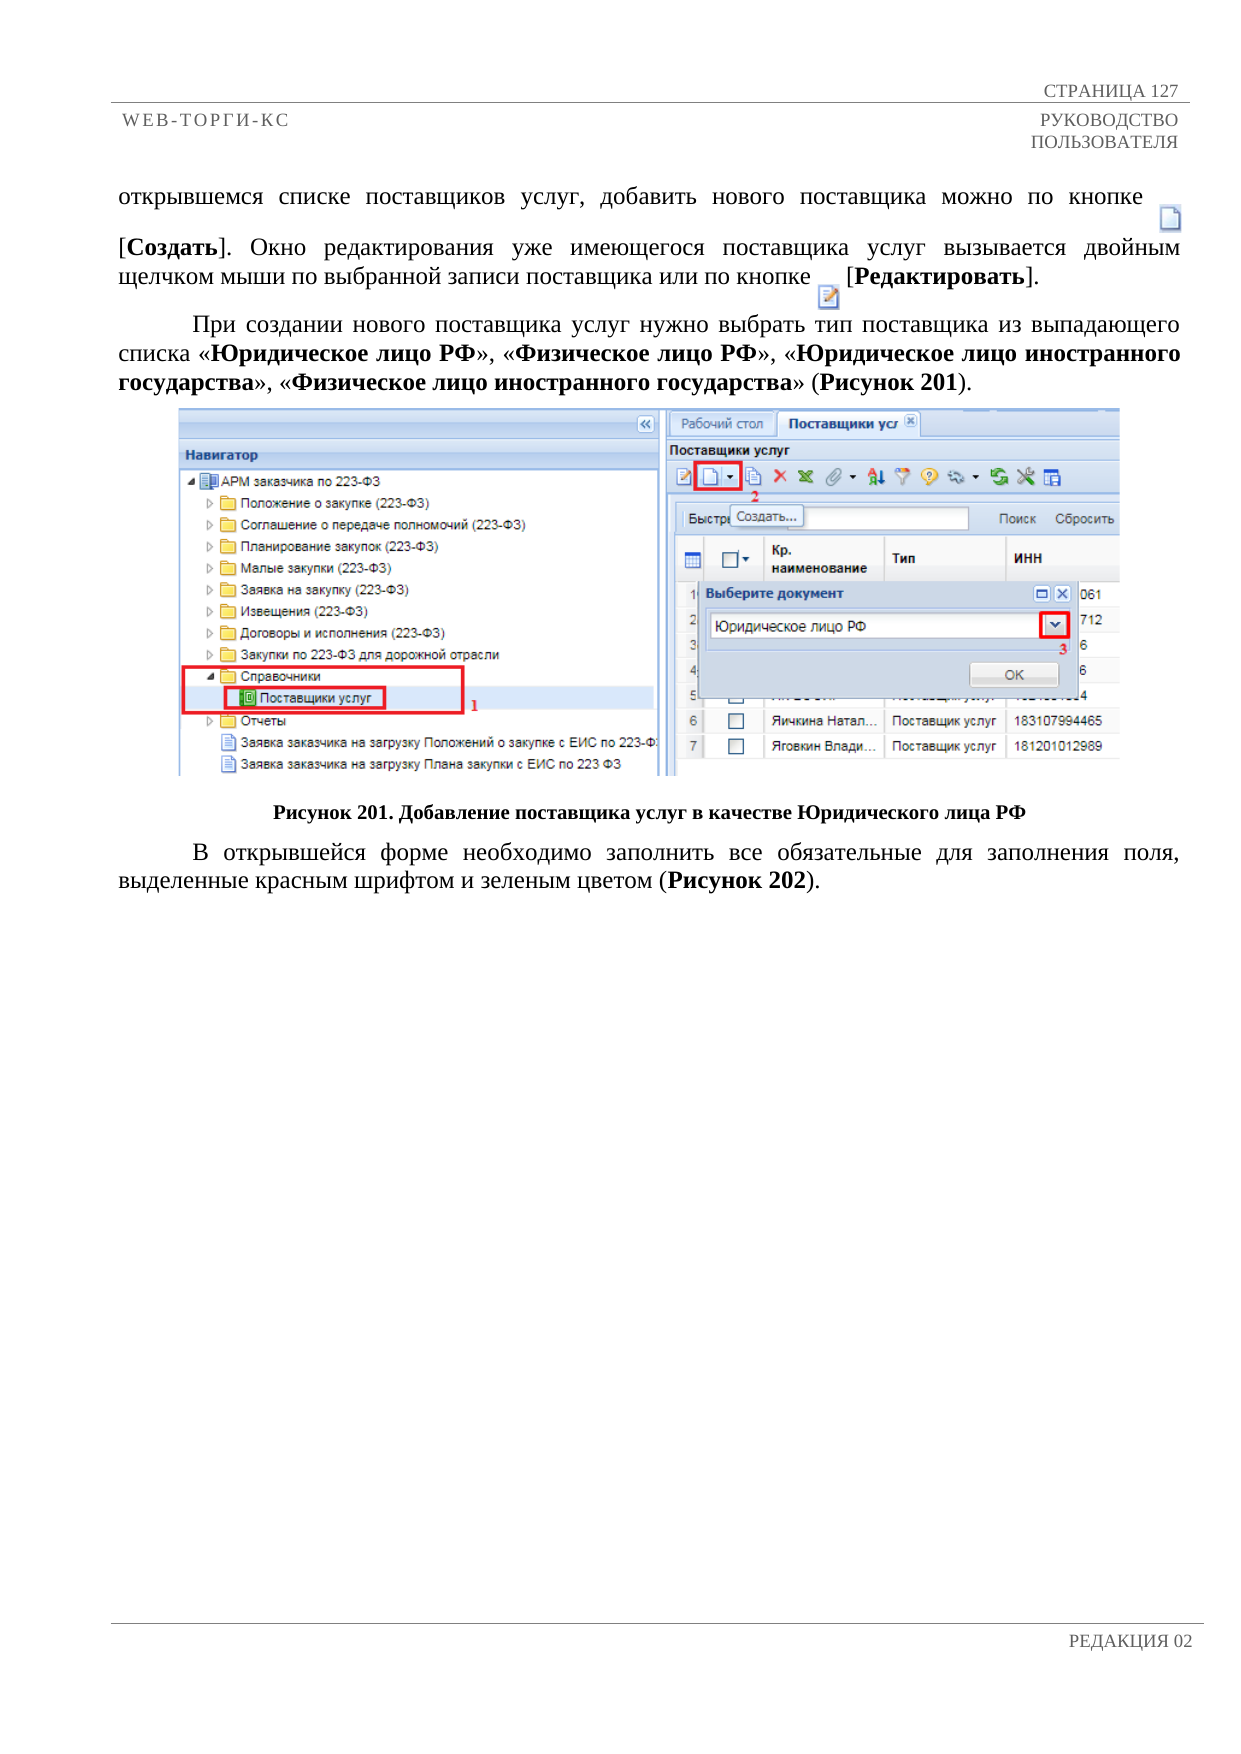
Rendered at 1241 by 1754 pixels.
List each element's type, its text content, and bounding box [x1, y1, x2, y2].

text открывшемся списке поставщиков услуг, добавить нового поставщика можно по кнопке [Создать]. Окно редактирования уже имеющегося поставщика услуг вызывается двойным щелчком мыши по выбранной записи поставщика или по кнопке [Редактировать]. [118, 181, 1181, 309]
text Рисунок 201. Добавление поставщика услуг в качестве Юридического лица РФ [118, 800, 1181, 824]
text При создании нового поставщика услуг нужно выбрать тип поставщика из выпадающего списка «Юридическое лицо РФ», «Физическое лицо РФ», «Юридическое лицо иностранного государства», «Физическое лицо иностранного государства» (Рисунок 201). [118, 309, 1181, 396]
text В открывшейся форме необходимо заполнить все обязательные для заполнения поля, выделенные красным шрифтом и зеленым цветом (Рисунок 202). [118, 837, 1181, 894]
